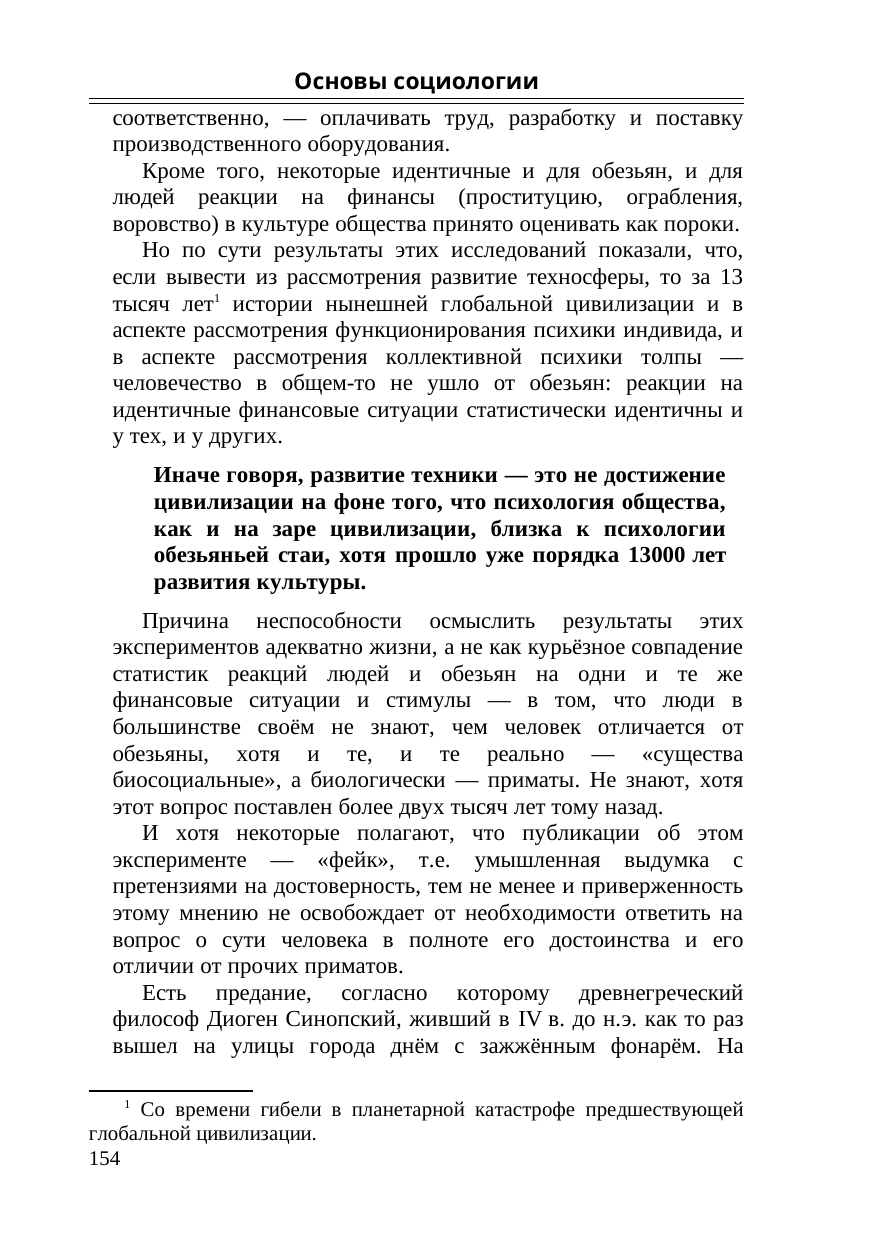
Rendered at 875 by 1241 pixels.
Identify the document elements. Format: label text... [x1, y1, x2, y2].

text Но по сути результаты этих исследований показали, что, если вывести из рассмотрения развитие техносферы, то за 13 тысяч лет истории нынешней глобальной цивилизации и в аспекте рассмотрения функционирования психики индивида, и в аспекте рассмотрения коллективной психики толпы — человечество в общем-то не ушло от обезьян: реакции на идентичные финансовые ситуации статистически идентичны и у тех, и у других. [112, 236, 744, 449]
text Иначе говоря, развитие техники — это не достижение цивилизации на фоне того, что психология общества, как и на заре цивилизации, близка к психологии обезьяньей стаи, хотя прошло уже порядка 13000 лет развития культуры. [154, 461, 726, 594]
text соответственно, — оплачивать труд, разработку и поставку производственного оборудования. [112, 104, 744, 157]
text Кроме того, некоторые идентичные и для обезьян, и для людей реакции на финансы (проституцию, ограбления, воровство) в культуре общества принято оценивать как пороки. [112, 157, 744, 236]
text И хотя некоторые полагают, что публикации об этом эксперименте — «фейк», т.е. умышленная выдумка с претензиями на достоверность, тем не менее и приверженность этому мнению не освобождает от необходимости ответить на вопрос о сути человека в полноте его достоинства и его отличии от прочих приматов. [112, 819, 744, 978]
text Есть предание, согласно которому древнегреческий философ Диоген Синопский, живший в IV в. до н.э. как то раз вышел на улицы города днём с зажжённым фонарём. На [112, 978, 744, 1058]
text Причина неспособности осмыслить результаты этих экспериментов адекватно жизни, а не как курьёзное совпадение статистик реакций людей и обезьян на одни и те же финансовые ситуации и стимулы — в том, что люди в большинстве своём не знают, чем человек отличается от обезьяны, хотя и те, и те реально — «существа биосоциальные», а биологически — приматы. Не знают, хотя этот вопрос поставлен более двух тысяч лет тому назад. [112, 607, 744, 819]
text Со времени гибели в планетарной катастрофе предшествующей глобальной цивилизации. [89, 1097, 744, 1145]
